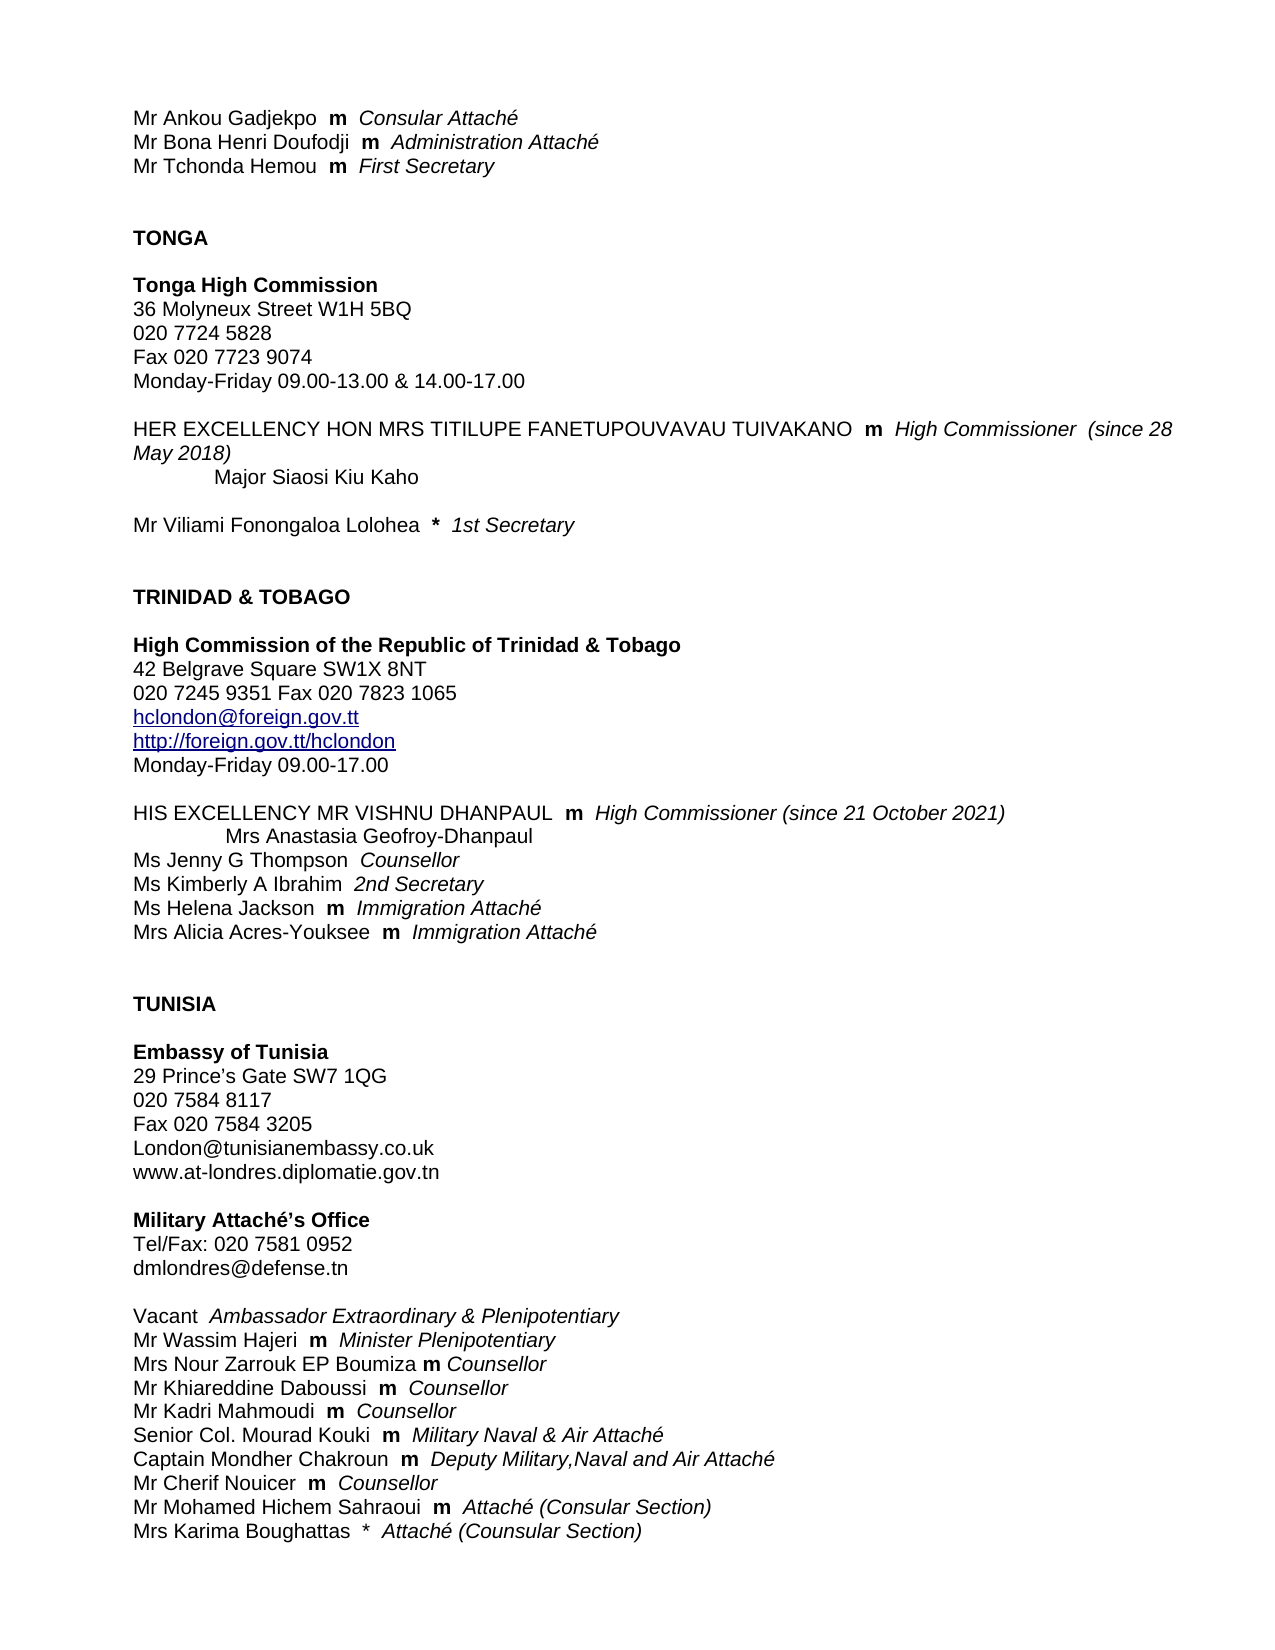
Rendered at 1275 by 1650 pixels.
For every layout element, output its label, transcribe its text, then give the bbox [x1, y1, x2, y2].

text 36 Molyneux Street W1H 5BQ [133, 297, 1181, 321]
text Mr Kadri Mahmoudi m Counsellor [133, 1399, 1181, 1423]
text TONGA [133, 225, 1181, 249]
text HIS EXCELLENCY MR VISHNU DHANPAUL m High Commissioner (since 21 October 2021) [133, 800, 1181, 824]
text Mr Bona Henri Doufodji m Administration Attaché [133, 129, 1181, 153]
text TUNISIA [133, 992, 1181, 1016]
text Mrs Nour Zarrouk EP Boumiza m Counsellor [133, 1351, 1181, 1375]
text Fax 020 7584 3205 [133, 1112, 1181, 1136]
text Military Attaché’s Office [133, 1208, 1181, 1232]
text Senior Col. Mourad Kouki m Military Naval & Air Attaché [133, 1423, 1181, 1447]
text Mr Khiareddine Daboussi m Counsellor [133, 1375, 1181, 1399]
text Captain Mondher Chakroun m Deputy Military,Naval and Air Attaché [133, 1447, 1181, 1471]
text Tel/Fax: 020 7581 0952 [133, 1232, 1181, 1256]
subtitle TRINIDAD & TOBAGO [133, 585, 1181, 609]
text hclondon@foreign.gov.tt [133, 704, 1181, 728]
text Mrs Anastasia Geofroy-Dhanpaul [133, 824, 1181, 848]
text 020 7245 9351 Fax 020 7823 1065 [133, 681, 1181, 704]
text Vacant Ambassador Extraordinary & Plenipotentiary [133, 1303, 1181, 1327]
text Mr Wassim Hajeri m Minister Plenipotentiary [133, 1327, 1181, 1351]
text London@tunisianembassy.co.uk [133, 1136, 1181, 1160]
text 42 Belgrave Square SW1X 8NT [133, 657, 1181, 681]
text High Commission of the Republic of Trinidad & Tobago [133, 633, 1181, 657]
text Monday-Friday 09.00-13.00 & 14.00-17.00 [133, 369, 1181, 393]
text Major Siaosi Kiu Kaho [133, 465, 1181, 489]
text Mrs Alicia Acres-Youksee m Immigration Attaché [133, 920, 1181, 944]
text Ms Jenny G Thompson Counsellor [133, 848, 1181, 872]
text Ms Kimberly A Ibrahim 2nd Secretary [133, 872, 1181, 896]
text Monday-Friday 09.00-17.00 [133, 752, 1181, 776]
text 020 7584 8117 [133, 1088, 1181, 1112]
text www.at-londres.diplomatie.gov.tn [133, 1160, 1181, 1184]
text Tonga High Commission [133, 273, 1181, 297]
text Mr Cherif Nouicer m Counsellor [133, 1471, 1181, 1495]
text http://foreign.gov.tt/hclondon [133, 728, 1181, 752]
text 29 Prince’s Gate SW7 1QG [133, 1064, 1181, 1088]
text Mr Tchonda Hemou m First Secretary [133, 153, 1181, 177]
text dmlondres@defense.tn [133, 1256, 1181, 1279]
text Mr Viliami Fonongaloa Lolohea * 1st Secretary [133, 513, 1181, 537]
text Ms Helena Jackson m Immigration Attaché [133, 896, 1181, 920]
text Embassy of Tunisia [133, 1040, 1181, 1064]
text 020 7724 5828 [133, 321, 1181, 345]
text HER EXCELLENCY HON MRS TITILUPE FANETUPOUVAVAU TUIVAKANO m High Commissioner (since 28 May 2018) [133, 417, 1181, 465]
text Mr Ankou Gadjekpo m Consular Attaché [133, 106, 1181, 129]
text Fax 020 7723 9074 [133, 345, 1181, 369]
text Mr Mohamed Hichem Sahraoui m Attaché (Consular Section) [133, 1495, 1181, 1519]
text Mrs Karima Boughattas * Attaché (Counsular Section) [133, 1519, 1181, 1543]
